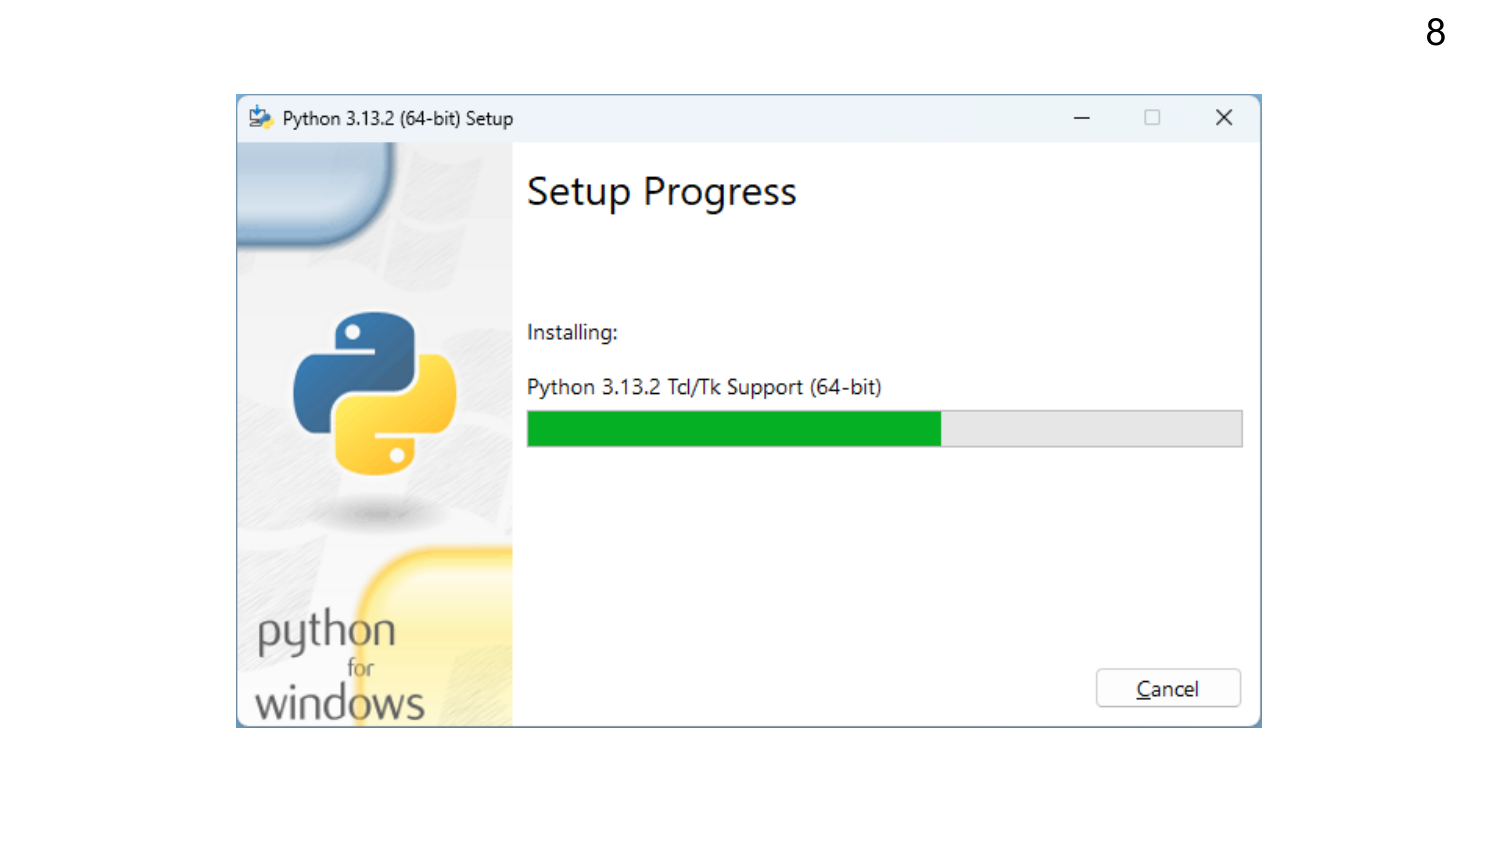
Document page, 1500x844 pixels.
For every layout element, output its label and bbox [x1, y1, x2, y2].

picture [236, 94, 1262, 728]
